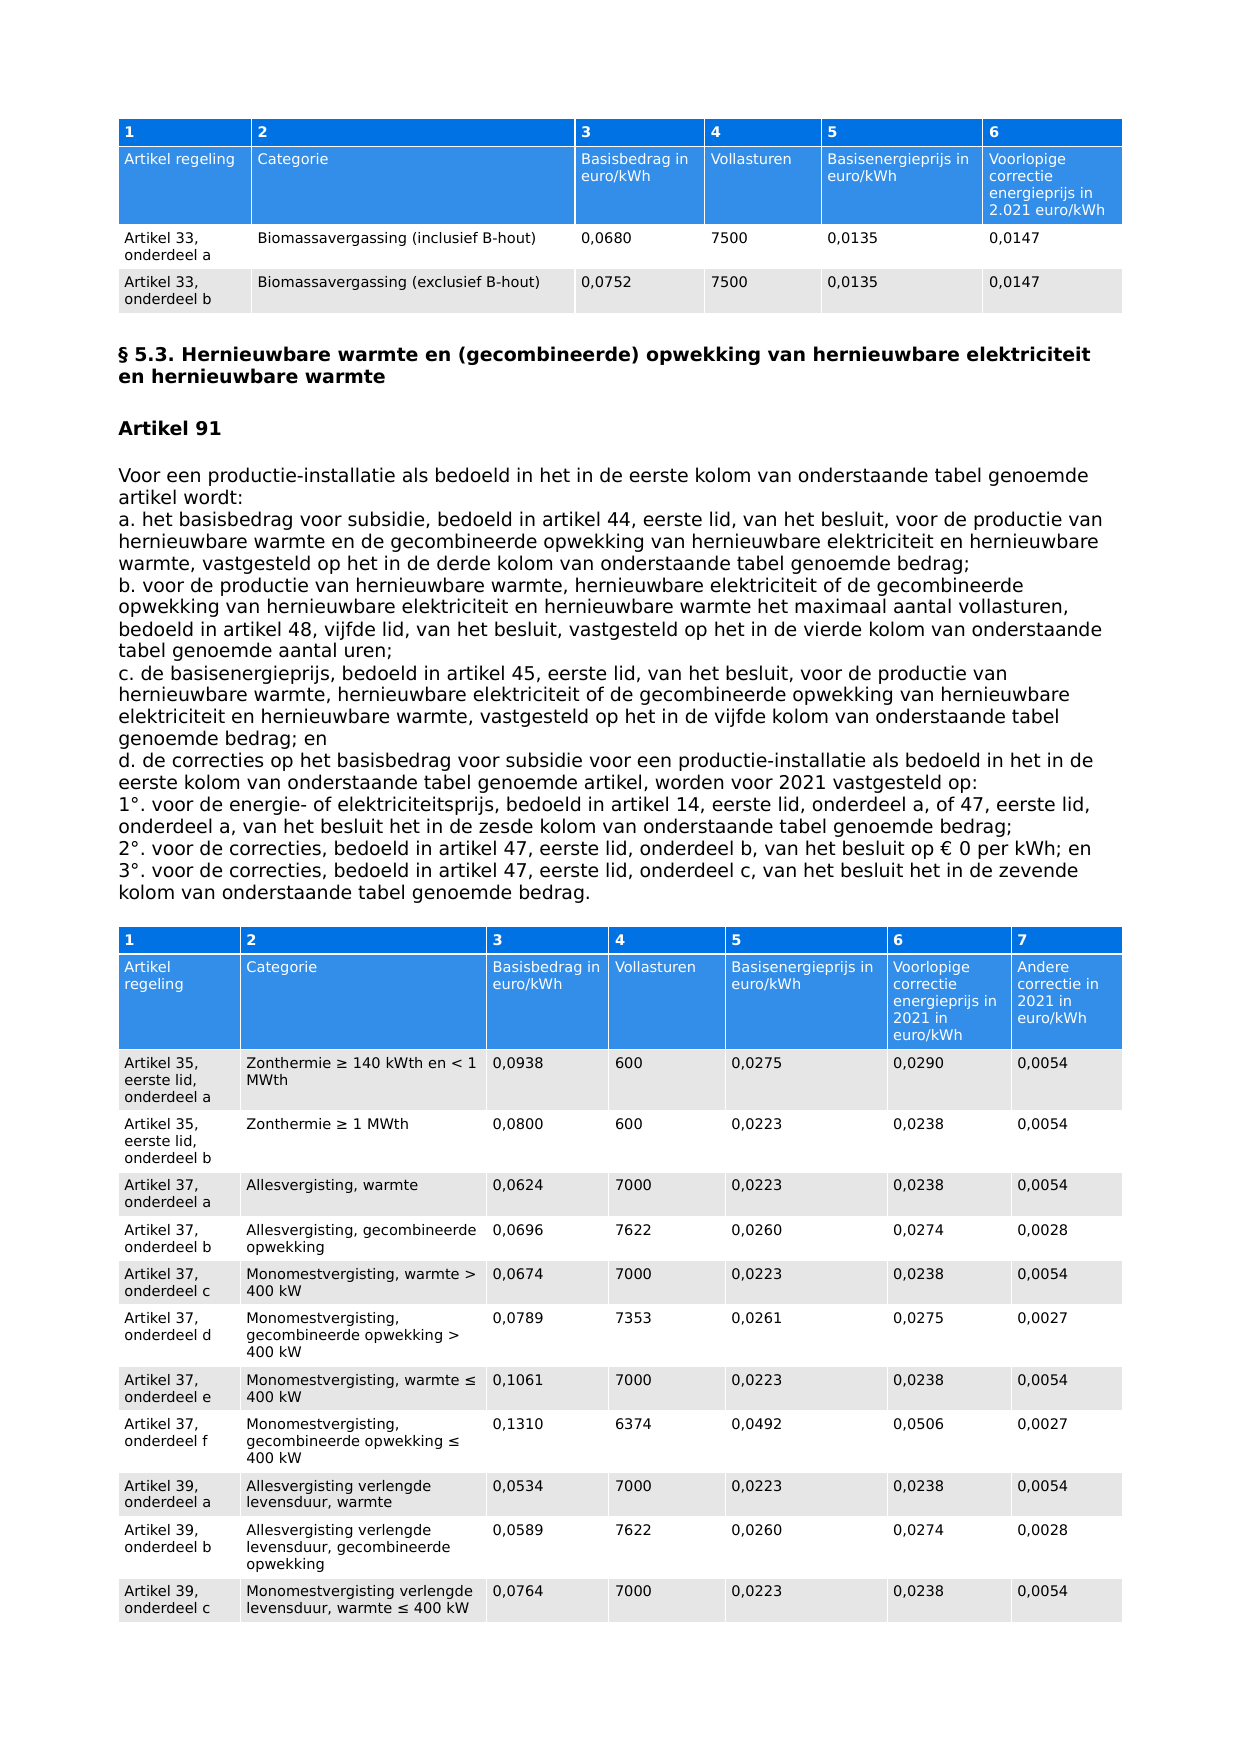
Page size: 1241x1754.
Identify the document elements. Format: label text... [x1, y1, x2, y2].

table_cell 0,0135 [822, 269, 982, 313]
table_cell Artikel 39, onderdeel c [119, 1579, 240, 1622]
table_cell Artikel 37, onderdeel b [119, 1217, 240, 1260]
subtitle § 5.3. Hernieuwbare warmte en (gecombineerde) opwekking van hernieuwbare elektriciteit en hernieuwbare warmte [118, 344, 1122, 388]
table_cell 0,0534 [487, 1473, 608, 1516]
text a. het basisbedrag voor subsidie, bedoeld in artikel 44, eerste lid, van het besluit, voor de productie van hernieuwbare warmte en de gecombineerde opwekking van hernieuwbare elektriciteit en hernieuwbare warmte, vastgesteld op het in de derde kolom van onderstaande tabel genoemde bedrag; [118, 508, 1122, 574]
table_header 5 [822, 119, 982, 146]
table_cell 0,0027 [1012, 1411, 1122, 1472]
text 1°. voor de energie- of elektriciteitsprijs, bedoeld in artikel 14, eerste lid, onderdeel a, of 47, eerste lid, onderdeel a, van het besluit het in de zesde kolom van onderstaande tabel genoemde bedrag; [118, 794, 1122, 838]
table_cell 0,0147 [983, 269, 1122, 313]
table_cell 0,0054 [1012, 1111, 1122, 1171]
table_header 6 [983, 119, 1122, 146]
table_cell 0,0028 [1012, 1217, 1122, 1260]
table_cell 0,0290 [888, 1050, 1011, 1110]
table_cell Zonthermie ≥ 140 kWth en < 1 MWth [241, 1050, 486, 1110]
table_header 7 [1012, 927, 1122, 953]
table_cell 600 [609, 1050, 725, 1110]
table_cell Zonthermie ≥ 1 MWth [241, 1111, 486, 1171]
table_cell Artikel regeling [119, 955, 240, 1049]
text d. de correcties op het basisbedrag voor subsidie voor een productie-installatie als bedoeld in het in de eerste kolom van onderstaande tabel genoemde artikel, worden voor 2021 vastgesteld op: [118, 750, 1122, 794]
table_cell Allesvergisting verlengde levensduur, warmte [241, 1473, 486, 1516]
table_cell 0,0752 [576, 269, 704, 313]
table_cell Monomestvergisting verlengde levensduur, warmte ≤ 400 kW [241, 1579, 486, 1622]
table_cell 7000 [609, 1261, 725, 1304]
table_cell 600 [609, 1111, 725, 1171]
table_cell 0,0680 [576, 225, 704, 268]
table_cell 7500 [705, 225, 821, 268]
table_cell 0,0027 [1012, 1306, 1122, 1366]
table_cell 7000 [609, 1579, 725, 1622]
table_cell 0,1061 [487, 1367, 608, 1410]
table_cell 0,0624 [487, 1173, 608, 1216]
text c. de basisenergieprijs, bedoeld in artikel 45, eerste lid, van het besluit, voor de productie van hernieuwbare warmte, hernieuwbare elektriciteit of de gecombineerde opwekking van hernieuwbare elektriciteit en hernieuwbare warmte, vastgesteld op het in de vijfde kolom van onderstaande tabel genoemde bedrag; en [118, 662, 1122, 750]
table_header 2 [241, 927, 486, 953]
table_cell 0,0238 [888, 1579, 1011, 1622]
table_cell Monomestvergisting, gecombineerde opwekking ≤ 400 kW [241, 1411, 486, 1472]
table_cell 0,0674 [487, 1261, 608, 1304]
table_cell 0,0238 [888, 1111, 1011, 1171]
table_cell 0,0054 [1012, 1050, 1122, 1110]
table_cell Artikel 35, eerste lid, onderdeel a [119, 1050, 240, 1110]
text Voor een productie-installatie als bedoeld in het in de eerste kolom van onderstaande tabel genoemde artikel wordt: [118, 464, 1122, 508]
table_cell 0,0261 [726, 1306, 887, 1366]
subtitle Artikel 91 [118, 418, 1122, 439]
table_cell Vollasturen [609, 955, 725, 1049]
table_cell 0,0028 [1012, 1517, 1122, 1577]
table_header 3 [576, 119, 704, 146]
table_cell 0,0696 [487, 1217, 608, 1260]
table_cell Allesvergisting, gecombineerde opwekking [241, 1217, 486, 1260]
table_cell Monomestvergisting, warmte > 400 kW [241, 1261, 486, 1304]
table_cell 0,0938 [487, 1050, 608, 1110]
table_header 4 [609, 927, 725, 953]
table_cell 7622 [609, 1217, 725, 1260]
table_cell Biomassavergassing (exclusief B-hout) [252, 269, 574, 313]
table_cell Artikel 37, onderdeel c [119, 1261, 240, 1304]
table_cell 0,0054 [1012, 1261, 1122, 1304]
table_cell Biomassavergassing (inclusief B-hout) [252, 225, 574, 268]
table_cell 0,0589 [487, 1517, 608, 1577]
table_cell 0,0054 [1012, 1473, 1122, 1516]
table_cell 0,0238 [888, 1473, 1011, 1516]
table_cell Categorie [252, 147, 574, 224]
table_cell 7622 [609, 1517, 725, 1577]
table_cell 0,0223 [726, 1367, 887, 1410]
table_cell 7353 [609, 1306, 725, 1366]
table_cell 0,0274 [888, 1517, 1011, 1577]
table_header 4 [705, 119, 821, 146]
table_cell Artikel 37, onderdeel f [119, 1411, 240, 1472]
table_header 3 [487, 927, 608, 953]
table_cell 0,0260 [726, 1217, 887, 1260]
table_cell Allesvergisting, warmte [241, 1173, 486, 1216]
table_cell Andere correctie in 2021 in euro/kWh [1012, 955, 1122, 1049]
table_cell Artikel 39, onderdeel a [119, 1473, 240, 1516]
table_cell Vollasturen [705, 147, 821, 224]
table_cell 6374 [609, 1411, 725, 1472]
table_cell 0,0275 [726, 1050, 887, 1110]
table_cell 0,0147 [983, 225, 1122, 268]
table_cell Monomestvergisting, warmte ≤ 400 kW [241, 1367, 486, 1410]
table_cell Monomestvergisting, gecombineerde opwekking > 400 kW [241, 1306, 486, 1366]
table_cell 0,0506 [888, 1411, 1011, 1472]
table_cell Voorlopige correctie energieprijs in 2021 in euro/kWh [888, 955, 1011, 1049]
table_cell Voorlopige correctie energieprijs in 2.021 euro/kWh [983, 147, 1122, 224]
table_cell 7000 [609, 1173, 725, 1216]
table_cell 0,0054 [1012, 1367, 1122, 1410]
table_cell 0,0789 [487, 1306, 608, 1366]
table_header 6 [888, 927, 1011, 953]
table_cell 0,1310 [487, 1411, 608, 1472]
table_cell Artikel 33, onderdeel b [119, 269, 251, 313]
table_cell 0,0054 [1012, 1173, 1122, 1216]
table_cell Basisbedrag in euro/kWh [576, 147, 704, 224]
table_cell Artikel 37, onderdeel a [119, 1173, 240, 1216]
table_cell 0,0274 [888, 1217, 1011, 1260]
table_cell 0,0800 [487, 1111, 608, 1171]
text 3°. voor de correcties, bedoeld in artikel 47, eerste lid, onderdeel c, van het besluit het in de zevende kolom van onderstaande tabel genoemde bedrag. [118, 860, 1122, 904]
table_cell 7000 [609, 1367, 725, 1410]
table_cell Basisenergieprijs in euro/kWh [822, 147, 982, 224]
table_cell Artikel 39, onderdeel b [119, 1517, 240, 1577]
table_cell Artikel 33, onderdeel a [119, 225, 251, 268]
table_cell Basisbedrag in euro/kWh [487, 955, 608, 1049]
table_cell Categorie [241, 955, 486, 1049]
table_cell 0,0223 [726, 1473, 887, 1516]
table_cell Artikel regeling [119, 147, 251, 224]
text 2°. voor de correcties, bedoeld in artikel 47, eerste lid, onderdeel b, van het besluit op € 0 per kWh; en [118, 838, 1122, 860]
table_cell Artikel 35, eerste lid, onderdeel b [119, 1111, 240, 1171]
table_cell 0,0238 [888, 1173, 1011, 1216]
table_cell 0,0275 [888, 1306, 1011, 1366]
table_cell 0,0238 [888, 1367, 1011, 1410]
table_cell Allesvergisting verlengde levensduur, gecombineerde opwekking [241, 1517, 486, 1577]
table_header 2 [252, 119, 574, 146]
table_cell 0,0223 [726, 1173, 887, 1216]
table_header 1 [119, 927, 240, 953]
table_header 5 [726, 927, 887, 953]
table_cell 0,0223 [726, 1579, 887, 1622]
table_cell 7500 [705, 269, 821, 313]
table_cell 0,0260 [726, 1517, 887, 1577]
table_cell 0,0492 [726, 1411, 887, 1472]
table_cell Artikel 37, onderdeel e [119, 1367, 240, 1410]
table_cell 0,0764 [487, 1579, 608, 1622]
table_cell Basisenergieprijs in euro/kWh [726, 955, 887, 1049]
table_cell Artikel 37, onderdeel d [119, 1306, 240, 1366]
text b. voor de productie van hernieuwbare warmte, hernieuwbare elektriciteit of de gecombineerde opwekking van hernieuwbare elektriciteit en hernieuwbare warmte het maximaal aantal vollasturen, bedoeld in artikel 48, vijfde lid, van het besluit, vastgesteld op het in de vierde kolom van onderstaande tabel genoemde aantal uren; [118, 574, 1122, 662]
table_cell 0,0238 [888, 1261, 1011, 1304]
table_cell 0,0223 [726, 1261, 887, 1304]
table_cell 0,0223 [726, 1111, 887, 1171]
table_header 1 [119, 119, 251, 146]
table_cell 7000 [609, 1473, 725, 1516]
table_cell 0,0054 [1012, 1579, 1122, 1622]
table_cell 0,0135 [822, 225, 982, 268]
